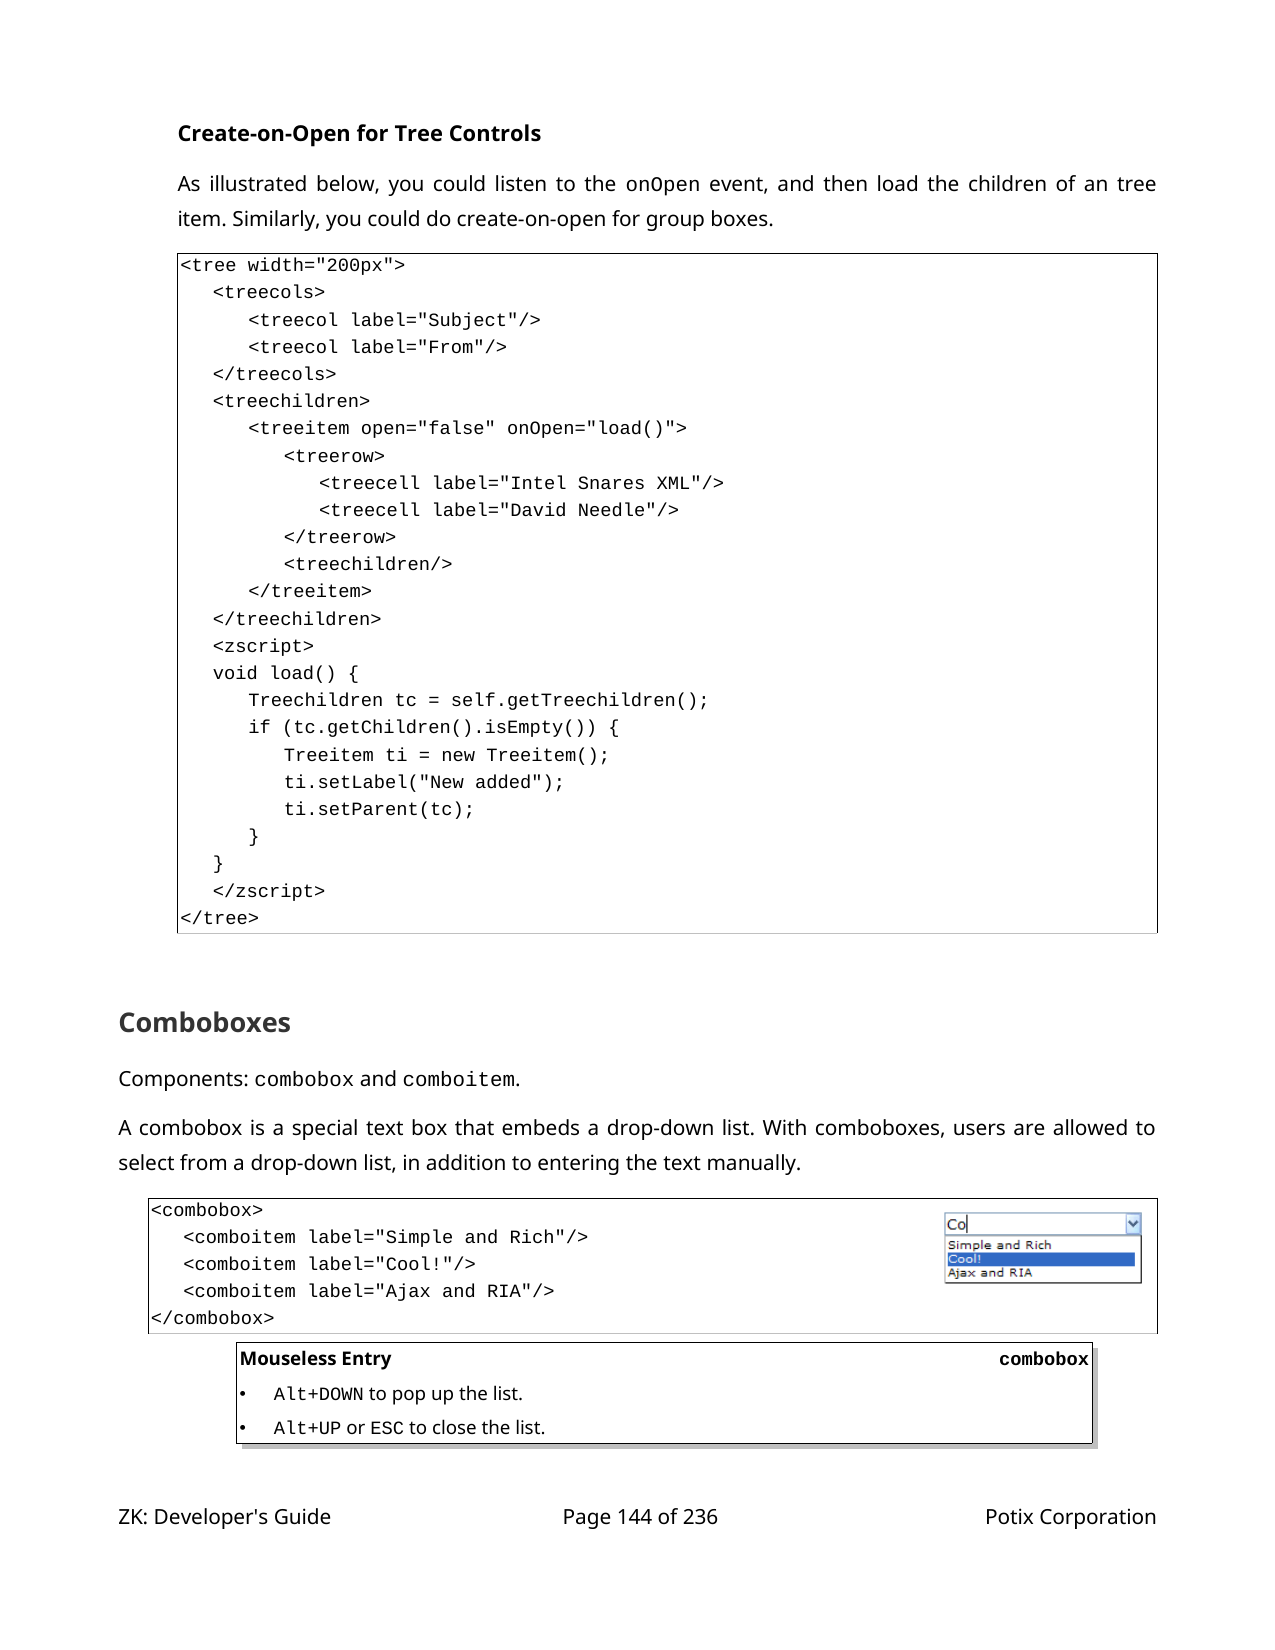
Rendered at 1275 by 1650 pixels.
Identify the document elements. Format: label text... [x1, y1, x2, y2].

list Alt+UP or ESC to close the list. [237, 1411, 1092, 1443]
text <comboitem label="Cool!"/> [149, 1252, 941, 1276]
text </tree> [178, 906, 1157, 933]
text </zscript> [178, 878, 1157, 903]
text </treeitem> [178, 579, 1157, 604]
text <treecols> [178, 280, 1157, 304]
text <treecol label="Subject"/> [178, 307, 1157, 332]
text </combobox> [149, 1306, 1157, 1333]
list Alt+DOWN to pop up the list. [237, 1377, 1092, 1406]
text </treerow> [178, 525, 1157, 549]
text <treecell label="David Needle"/> [178, 498, 1157, 522]
text <tree width="200px"> [178, 254, 1157, 277]
text Components: combobox and comboitem. [118, 1064, 1157, 1093]
picture [941, 1209, 1150, 1287]
text ti.setLabel("New added"); [178, 770, 1157, 794]
text <zscript> [178, 634, 1157, 658]
text ti.setParent(tc); [178, 797, 1157, 821]
text </treechildren> [178, 607, 1157, 631]
text Treechildren tc = self.getTreechildren(); [178, 688, 1157, 712]
text <treecol label="From"/> [178, 335, 1157, 359]
text <treerow> [178, 443, 1157, 468]
text <combobox> [149, 1199, 1157, 1222]
text </treecols> [178, 362, 1157, 386]
text <treeitem open="false" onOpen="load()"> [178, 416, 1157, 441]
text As illustrated below, you could listen to the onOpen event, and then load the children of an tree item. Similarly, you could do create-on-open for group boxes. [177, 169, 1157, 232]
text <comboitem label="Ajax and RIA"/> [149, 1279, 1157, 1303]
text <comboitem label="Simple and Rich"/> [149, 1224, 941, 1249]
text <treechildren/> [178, 552, 1157, 576]
subtitle Comboboxes [118, 1004, 1157, 1041]
text if (tc.getChildren().isEmpty()) { [178, 715, 1157, 739]
text Treeitem ti = new Treeitem(); [178, 742, 1157, 767]
text void load() { [178, 661, 1157, 685]
text <treechildren> [178, 389, 1157, 413]
text } [178, 851, 1157, 876]
text <treecell label="Intel Snares XML"/> [178, 471, 1157, 495]
text Mouseless Entry combobox [237, 1343, 1092, 1371]
text } [178, 824, 1157, 848]
text A combobox is a special text box that embeds a drop-down list. With comboboxes, users are allowed to select from a drop-down list, in addition to entering the text manually. [118, 1113, 1157, 1177]
subtitle Create-on-Open for Tree Controls [177, 118, 1157, 148]
